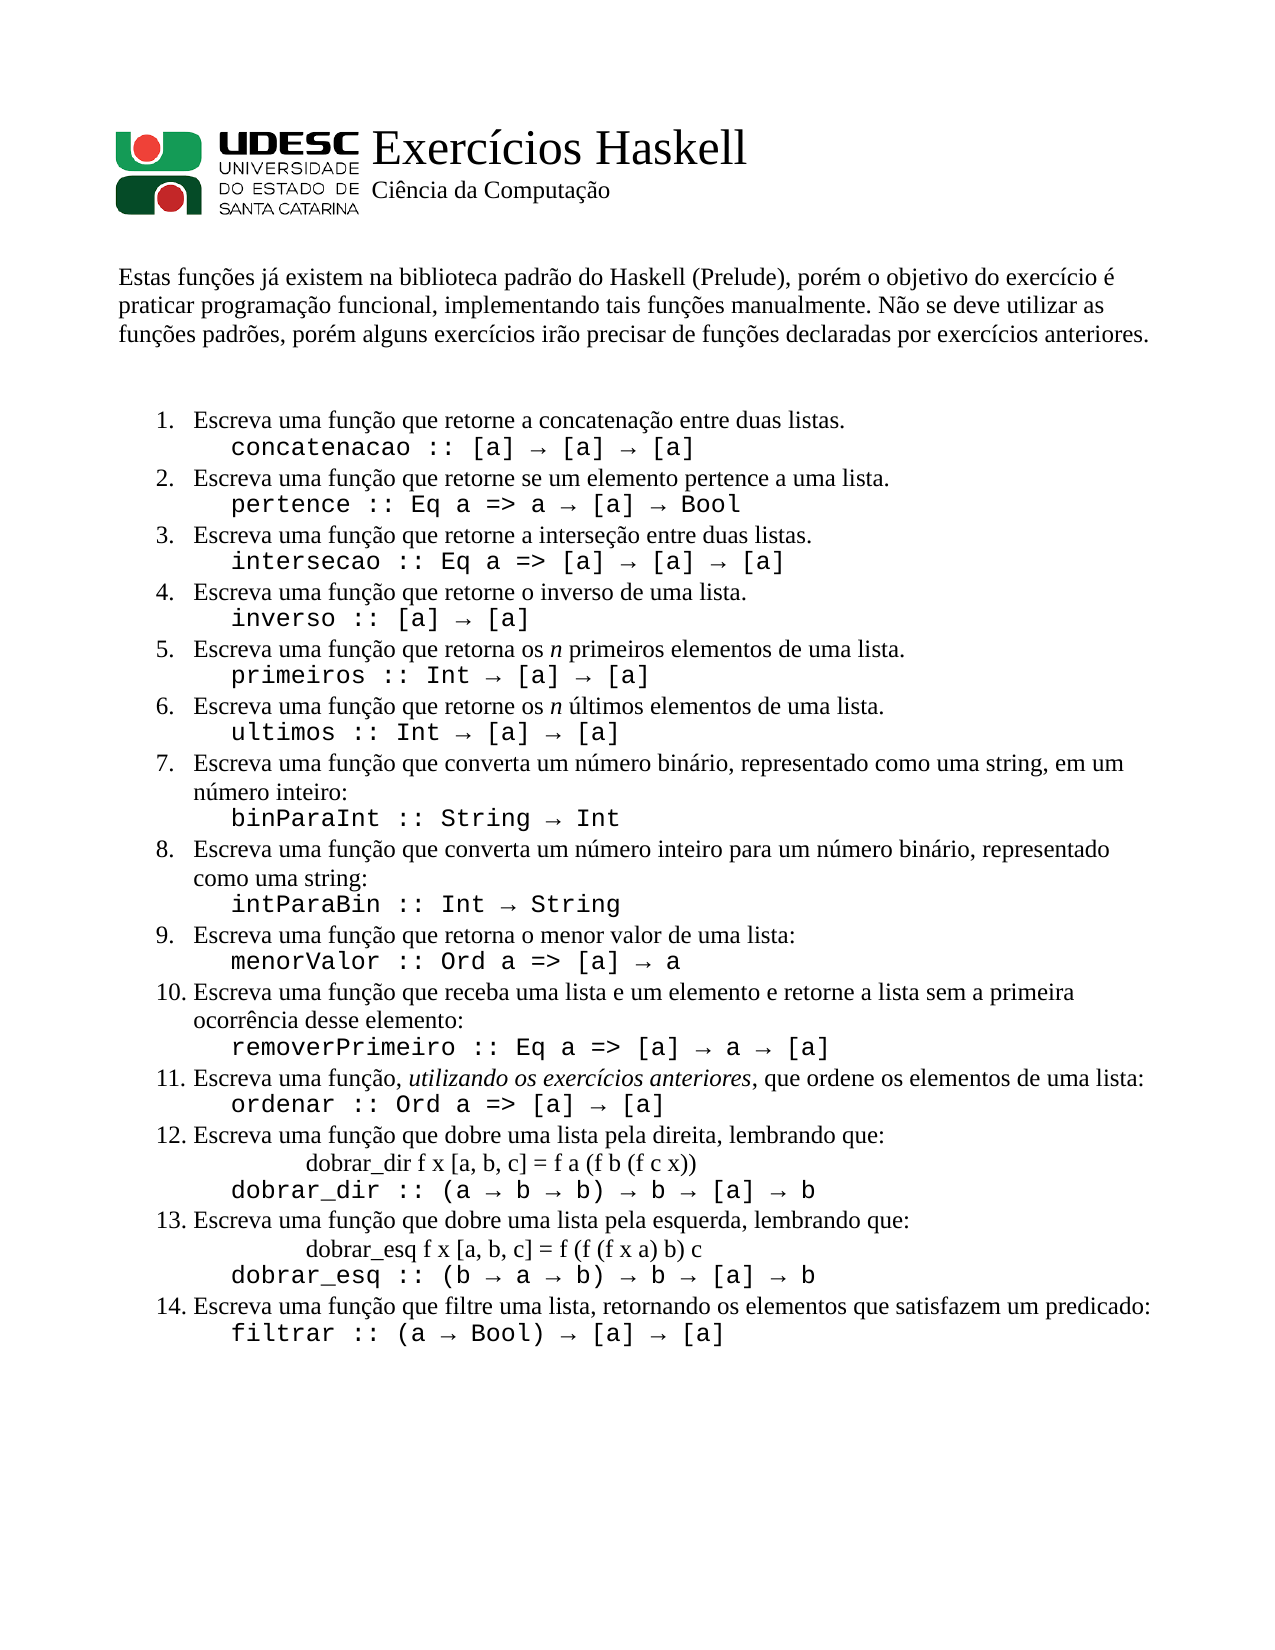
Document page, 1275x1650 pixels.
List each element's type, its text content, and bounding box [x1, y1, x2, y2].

list ultimos :: Int → [a] → [a] [193, 720, 1157, 748]
list Escreva uma função que retorne o inverso de uma lista. [156, 577, 1157, 606]
list Escreva uma função que receba uma lista e um elemento e retorne a lista sem a primeira ocorrência desse elemento: [156, 977, 1157, 1034]
list menorValor :: Ord a => [a] → a [193, 948, 1157, 977]
list Escreva uma função que dobre uma lista pela direita, lembrando que: [156, 1120, 1157, 1148]
list filtrar :: (a → Bool) → [a] → [a] [193, 1320, 1157, 1348]
list Escreva uma função que retorne a concatenação entre duas listas. [156, 406, 1157, 434]
list concatenacao :: [a] → [a] → [a] [193, 434, 1157, 463]
list binParaInt :: String → Int [193, 806, 1157, 834]
list Escreva uma função que filtre uma lista, retornando os elementos que satisfazem um predicado: [156, 1291, 1157, 1320]
list Escreva uma função que converta um número inteiro para um número binário, representado como uma string: [156, 834, 1157, 891]
list pertence :: Eq a => a → [a] → Bool [193, 491, 1157, 520]
list Escreva uma função que retorne se um elemento pertence a uma lista. [156, 463, 1157, 491]
list Escreva uma função que retorna os n primeiros elementos de uma lista. [156, 634, 1157, 663]
list Escreva uma função que converta um número binário, representado como uma string, em um número inteiro: [156, 748, 1157, 806]
text Estas funções já existem na biblioteca padrão do Haskell (Prelude), porém o objetivo do exercício é praticar programação funcional, implementando tais funções manualmente. Não se deve utilizar as funções padrões, porém alguns exercícios irão precisar de funções declaradas por exercícios anteriores. [118, 262, 1157, 348]
list Escreva uma função que retorne a interseção entre duas listas. [156, 520, 1157, 548]
text Ciência da Computação [372, 176, 1157, 204]
list Escreva uma função que retorne os n últimos elementos de uma lista. [156, 691, 1157, 720]
list Escreva uma função que dobre uma lista pela esquerda, lembrando que: [156, 1206, 1157, 1234]
text Exercícios Haskell [118, 118, 1157, 176]
list dobrar_dir :: (a → b → b) → b → [a] → b [193, 1177, 1157, 1206]
list removerPrimeiro :: Eq a => [a] → a → [a] [193, 1034, 1157, 1063]
list intParaBin :: Int → String [193, 891, 1157, 920]
list Escreva uma função, utilizando os exercícios anteriores, que ordene os elementos de uma lista: [156, 1063, 1157, 1091]
list dobrar_dir f x [a, b, c] = f a (f b (f c x)) [268, 1148, 1157, 1177]
list ordenar :: Ord a => [a] → [a] [193, 1091, 1157, 1120]
picture [102, 119, 372, 228]
list intersecao :: Eq a => [a] → [a] → [a] [193, 548, 1157, 577]
list dobrar_esq :: (b → a → b) → b → [a] → b [193, 1263, 1157, 1291]
list inverso :: [a] → [a] [193, 606, 1157, 634]
list dobrar_esq f x [a, b, c] = f (f (f x a) b) c [268, 1234, 1157, 1263]
list Escreva uma função que retorna o menor valor de uma lista: [156, 920, 1157, 948]
list primeiros :: Int → [a] → [a] [193, 663, 1157, 691]
